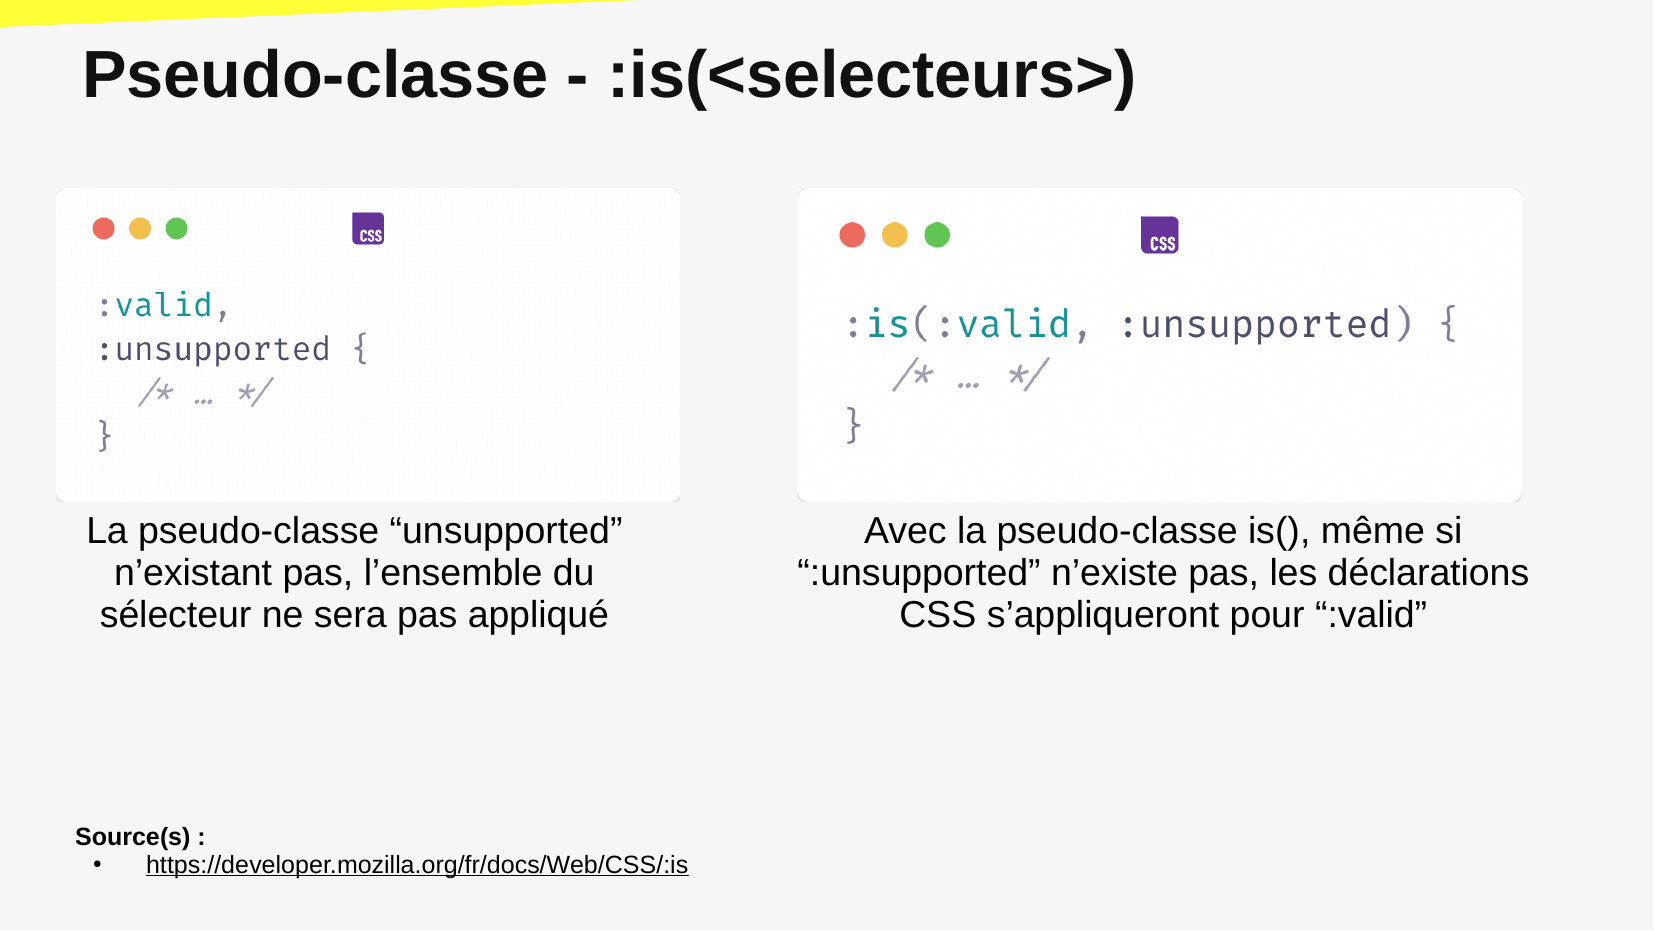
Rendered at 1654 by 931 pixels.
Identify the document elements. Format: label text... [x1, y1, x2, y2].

picture [56, 188, 680, 501]
text_box [0, 0, 640, 28]
text_box La pseudo-classe “unsupported” n’existant pas, l’ensemble du sélecteur ne sera pas appliqué [29, 501, 680, 643]
picture [797, 188, 1522, 501]
title Pseudo-classe - :is(<selecteurs>) [82, 37, 1571, 114]
text_box Source(s) : https://developer.mozilla.org/fr/docs/Web/CSS/:is [60, 815, 1546, 929]
text_box Avec la pseudo-classe is(), même si “:unsupported” n’existe pas, les déclarations CSS s’appliqueront pour “:valid” [750, 501, 1577, 643]
